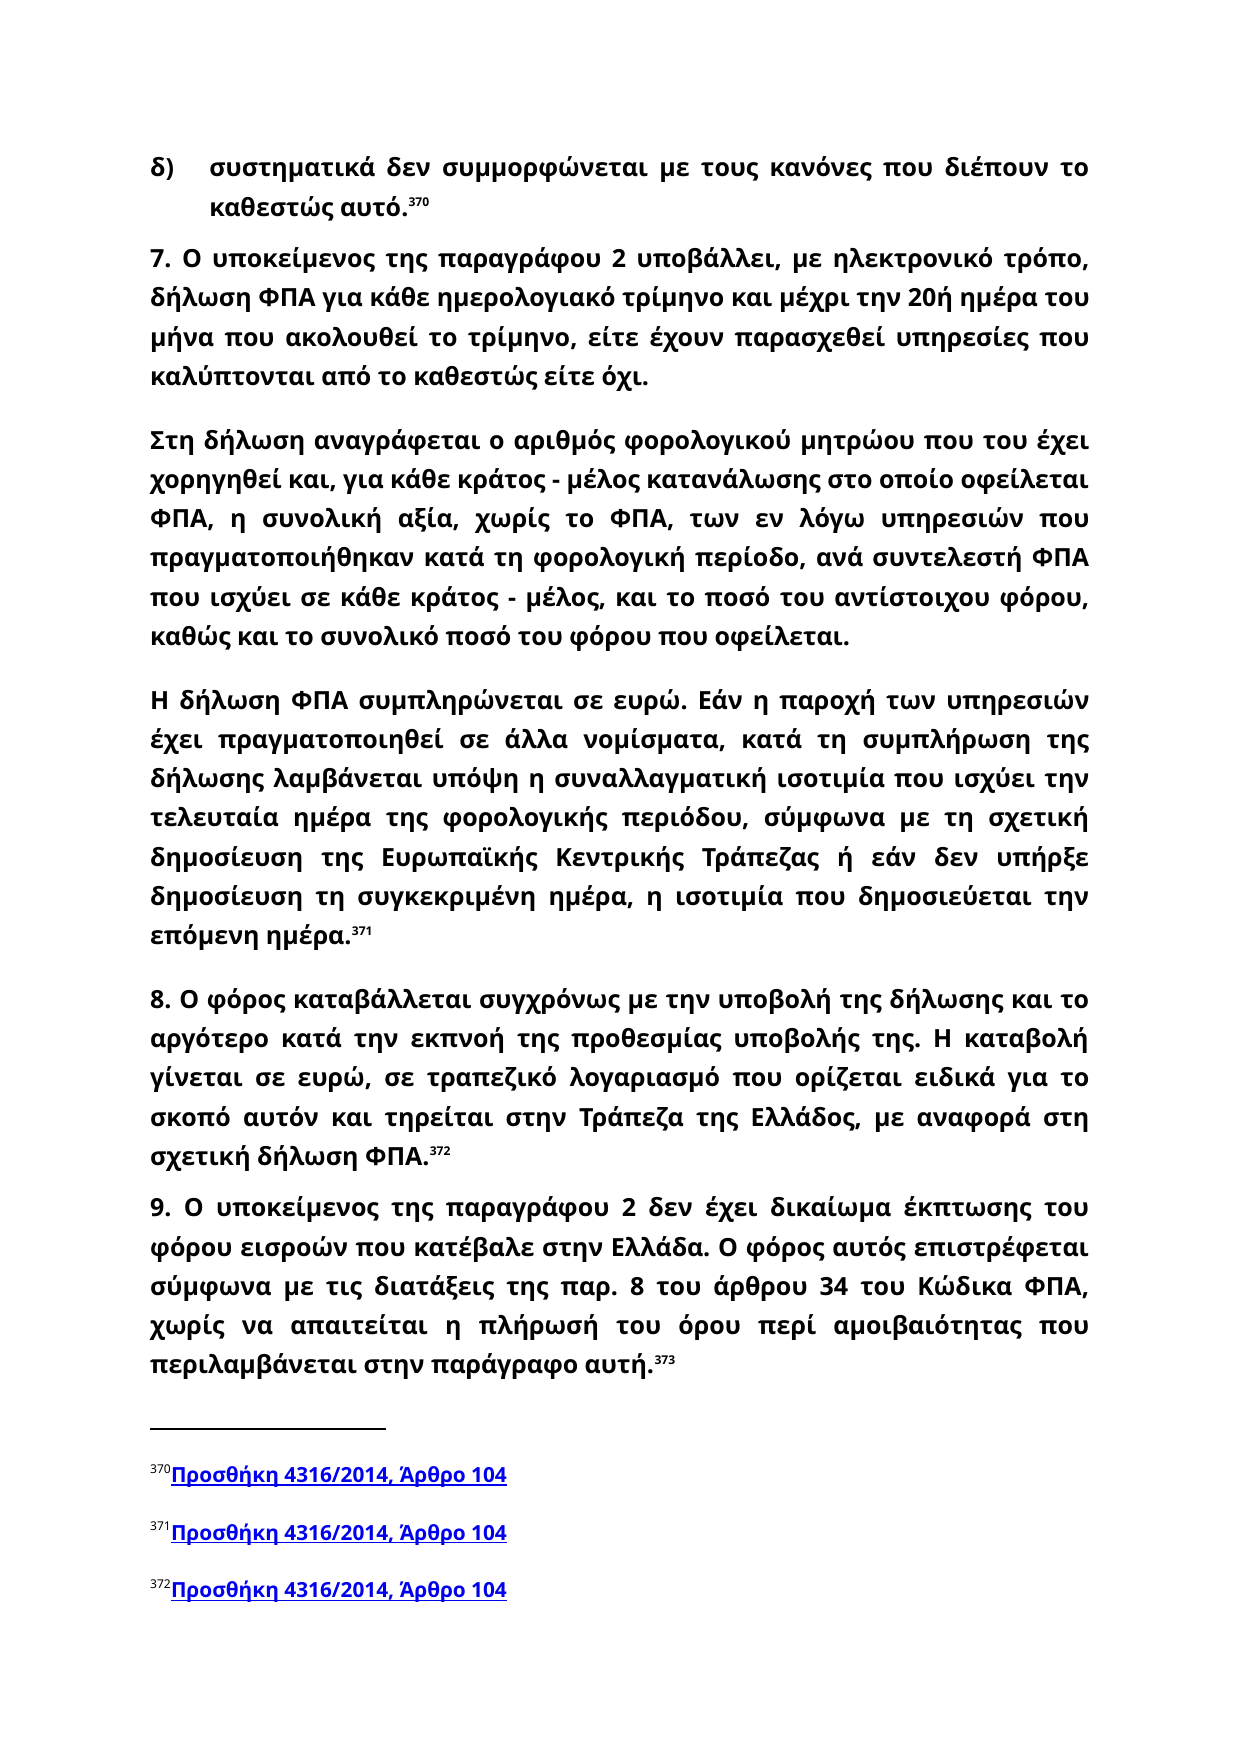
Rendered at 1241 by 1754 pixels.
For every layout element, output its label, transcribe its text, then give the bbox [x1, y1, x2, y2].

text Προσθήκη 4316/2014, Άρθρο 104 [150, 1460, 1090, 1489]
list δ) συστηματικά δεν συμμορφώνεται με τους κανόνες που διέπουν το καθεστώς αυτό. [150, 150, 1090, 223]
text Στη δήλωση αναγράφεται ο αριθμός φορολογικού μητρώου που του έχει χορηγηθεί και, για κάθε κράτος - μέλος κατανάλωσης στο οποίο οφείλεται ΦΠΑ, η συνολική αξία, χωρίς το ΦΠΑ, των εν λόγω υπηρεσιών που πραγματοποιήθηκαν κατά τη φορολογική περίοδο, ανά συντελεστή ΦΠΑ που ισχύει σε κάθε κράτος - μέλος, και το ποσό του αντίστοιχου φόρου, καθώς και το συνολικό ποσό του φόρου που οφείλεται. [150, 422, 1090, 652]
text Προσθήκη 4316/2014, Άρθρο 104 [150, 1576, 1090, 1604]
text 9. Ο υποκείμενος της παραγράφου 2 δεν έχει δικαίωμα έκπτωσης του φόρου εισροών που κατέβαλε στην Ελλάδα. Ο φόρος αυτός επιστρέφεται σύμφωνα με τις διατάξεις της παρ. 8 του άρθρου 34 του Κώδικα ΦΠΑ, χωρίς να απαιτείται η πλήρωσή του όρου περί αμοιβαιότητας που περιλαμβάνεται στην παράγραφο αυτή. [150, 1190, 1090, 1381]
text Προσθήκη 4316/2014, Άρθρο 104 [150, 1518, 1090, 1546]
text 7. Ο υποκείμενος της παραγράφου 2 υποβάλλει, με ηλεκτρονικό τρόπο, δήλωση ΦΠΑ για κάθε ημερολογιακό τρίμηνο και μέχρι την 20ή ημέρα του μήνα που ακολουθεί το τρίμηνο, είτε έχουν παρασχεθεί υπηρεσίες που καλύπτονται από το καθεστώς είτε όχι. [150, 241, 1090, 392]
text 8. Ο φόρος καταβάλλεται συγχρόνως με την υποβολή της δήλωσης και το αργότερο κατά την εκπνοή της προθεσμίας υποβολής της. Η καταβολή γίνεται σε ευρώ, σε τραπεζικό λογαριασμό που ορίζεται ειδικά για το σκοπό αυτόν και τηρείται στην Τράπεζα της Ελλάδος, με αναφορά στη σχετική δήλωση ΦΠΑ. [150, 982, 1090, 1172]
text Η δήλωση ΦΠΑ συμπληρώνεται σε ευρώ. Εάν η παροχή των υπηρεσιών έχει πραγματοποιηθεί σε άλλα νομίσματα, κατά τη συμπλήρωση της δήλωσης λαμβάνεται υπόψη η συναλλαγματική ισοτιμία που ισχύει την τελευταία ημέρα της φορολογικής περιόδου, σύμφωνα με τη σχετική δημοσίευση της Ευρωπαϊκής Κεντρικής Τράπεζας ή εάν δεν υπήρξε δημοσίευση τη συγκεκριμένη ημέρα, η ισοτιμία που δημοσιεύεται την επόμενη ημέρα. [150, 682, 1090, 952]
